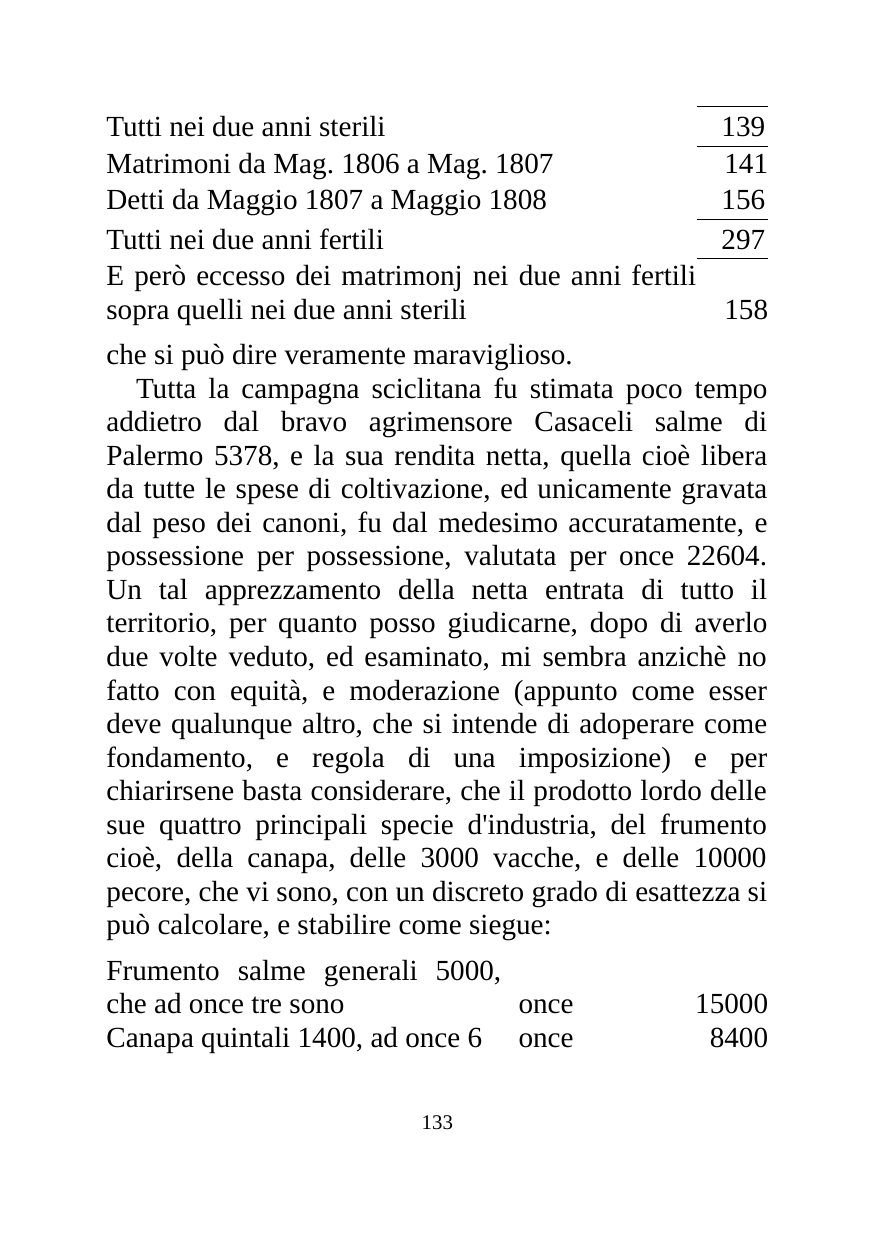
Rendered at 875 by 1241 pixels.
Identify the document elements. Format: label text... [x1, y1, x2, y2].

table_cell Matrimoni da Mag. 1806 a Mag. 1807 [106, 146, 697, 179]
table_cell 8400 [691, 1020, 768, 1053]
table_cell Detti da Maggio 1807 a Maggio 1808 [106, 179, 697, 219]
table_cell once [501, 1020, 573, 1053]
table_cell 158 [697, 259, 768, 325]
table_cell 297 [697, 220, 768, 258]
table_cell [650, 1020, 691, 1053]
table_cell Tutti nei due anni sterili [106, 106, 697, 146]
table_header [650, 953, 691, 1020]
table_cell Canapa quintali 1400, ad once 6 [106, 1020, 501, 1053]
table_cell E però eccesso dei matrimonj nei due anni fertili sopra quelli nei due anni sterili [106, 258, 697, 325]
text Tutta la campagna sciclitana fu stimata poco tempo addietro dal bravo agrimensore Casaceli salme di Palermo 5378, e la sua rendita netta, quella cioè libera da tutte le spese di coltivazione, ed unicamente gravata dal peso dei canoni, fu dal medesimo accuratamente, e possessione per possessione, valutata per once 22604. Un tal apprezzamento della netta entrata di tutto il territorio, per quanto posso giudicarne, dopo di averlo due volte veduto, ed esaminato, mi sembra anzichè no fatto con equità, e moderazione (appunto come esser deve qualunque altro, che si intende di adoperare come fondamento, e regola di una imposizione) e per chiarirsene basta considerare, che il prodotto lordo delle sue quattro principali specie d'industria, del frumento cioè, della canapa, delle 3000 vacche, e delle 10000 pecore, che vi sono, con un discreto grado di esattezza si può calcolare, e stabilire come siegue: [106, 371, 768, 941]
table_cell 139 [697, 107, 768, 146]
table_header [573, 953, 650, 1020]
table_header once [501, 953, 573, 1020]
table_cell [573, 1020, 650, 1053]
text che si può dire veramente maraviglioso. [106, 337, 768, 371]
table_cell 141 [697, 147, 768, 179]
table_cell Tutti nei due anni fertili [106, 219, 697, 258]
table_header Frumento salme generali 5000, che ad once tre sono [106, 953, 501, 1020]
table_header 15000 [691, 953, 768, 1020]
table_cell 156 [697, 179, 768, 219]
